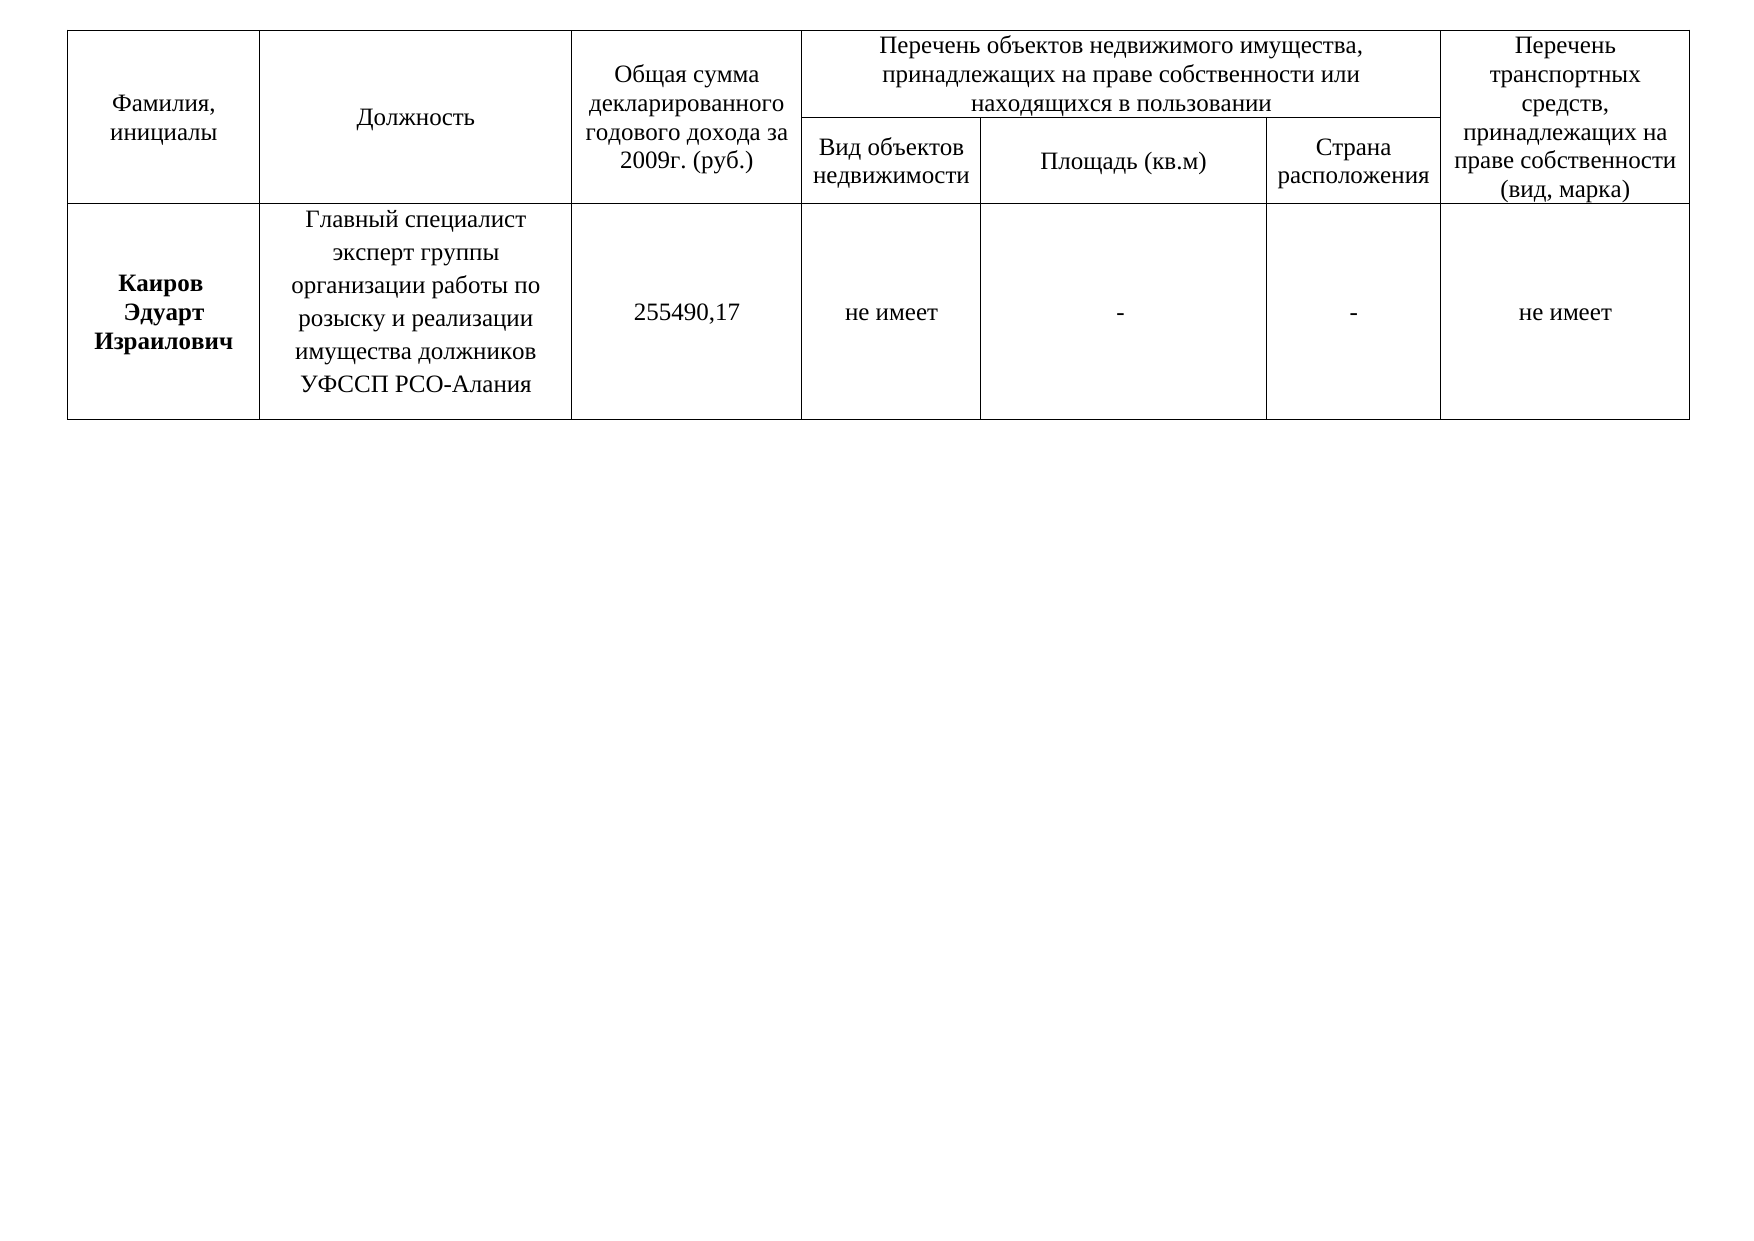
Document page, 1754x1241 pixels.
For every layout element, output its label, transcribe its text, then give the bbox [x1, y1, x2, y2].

table_cell Площадь (кв.м) [981, 118, 1266, 203]
table_cell Каиров Эдуарт Израилович [68, 204, 259, 419]
table_cell - [1267, 204, 1440, 419]
table_cell Главный специалист эксперт группы организации работы по розыску и реализации имущества должников УФССП РСО-Алания [260, 204, 571, 419]
table_header Должность [260, 31, 571, 203]
table_cell не имеет [802, 204, 980, 419]
table_cell Страна расположения [1267, 118, 1440, 203]
table_header Фамилия, инициалы [68, 31, 259, 203]
table_header Общая сумма декларированного годового дохода за 2009г. (руб.) [572, 31, 801, 203]
table_header Перечень транспортных средств, принадлежащих на праве собственности (вид, марка) [1441, 31, 1689, 203]
table_cell - [981, 204, 1266, 419]
table_cell 255490,17 [572, 204, 801, 419]
table_cell не имеет [1441, 204, 1689, 419]
table_header Перечень объектов недвижимого имущества, принадлежащих на праве собственности или находящихся в пользовании [802, 31, 1440, 117]
table_cell Вид объектов недвижимости [802, 118, 980, 203]
